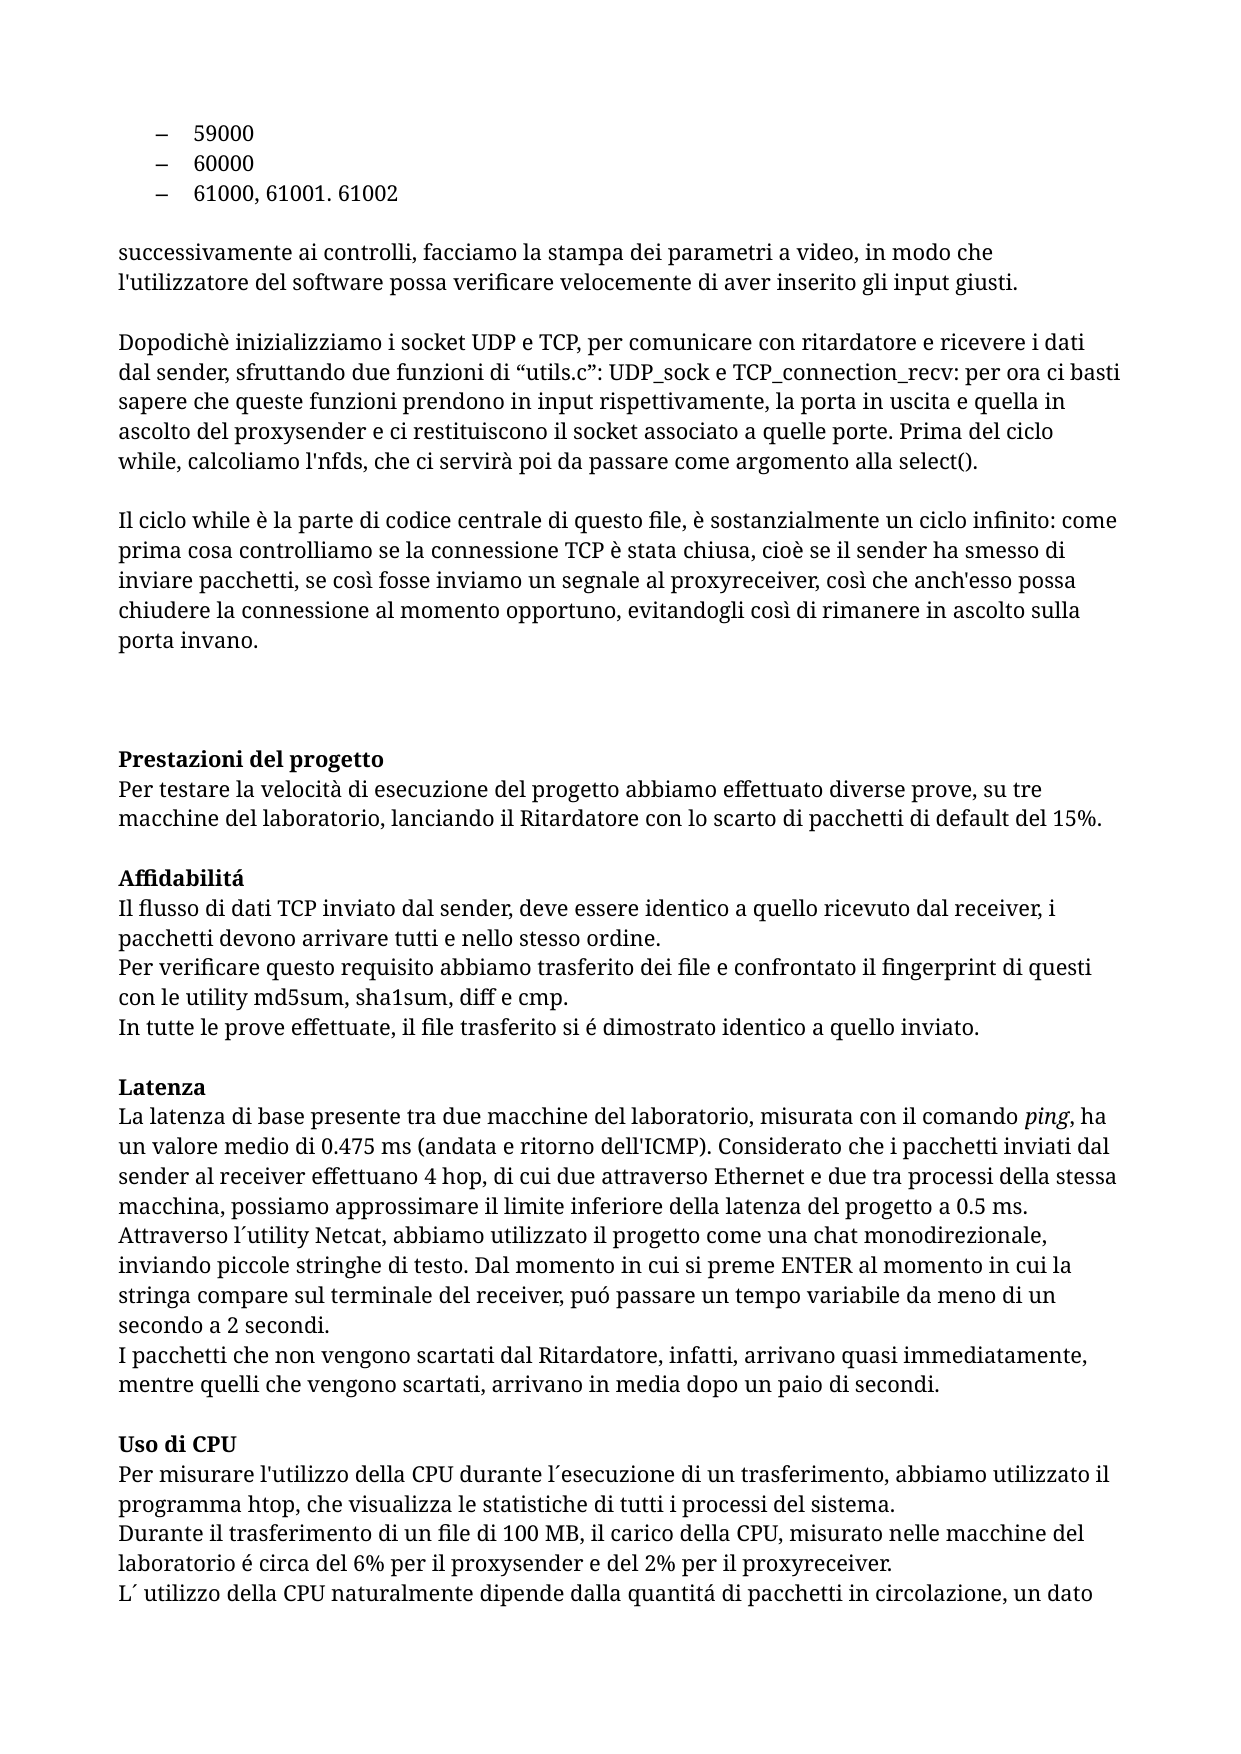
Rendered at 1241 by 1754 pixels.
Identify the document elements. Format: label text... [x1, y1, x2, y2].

text successivamente ai controlli, facciamo la stampa dei parametri a video, in modo che l'utilizzatore del software possa verificare velocemente di aver inserito gli input giusti. [118, 237, 1122, 297]
text In tutte le prove effettuate, il file trasferito si é dimostrato identico a quello inviato. [118, 1012, 1122, 1042]
list 59000 [156, 118, 1122, 148]
text Uso di CPU [118, 1429, 1122, 1459]
text L´ utilizzo della CPU naturalmente dipende dalla quantitá di pacchetti in circolazione, un dato [118, 1578, 1122, 1608]
list 61000, 61001. 61002 [156, 178, 1122, 207]
text Attraverso l´utility Netcat, abbiamo utilizzato il progetto come una chat monodirezionale, inviando piccole stringhe di testo. Dal momento in cui si preme ENTER al momento in cui la stringa compare sul terminale del receiver, puó passare un tempo variabile da meno di un secondo a 2 secondi. [118, 1220, 1122, 1339]
text Per misurare l'utilizzo della CPU durante l´esecuzione di un trasferimento, abbiamo utilizzato il programma htop, che visualizza le statistiche di tutti i processi del sistema. [118, 1459, 1122, 1518]
text Per testare la velocità di esecuzione del progetto abbiamo effettuato diverse prove, su tre macchine del laboratorio, lanciando il Ritardatore con lo scarto di pacchetti di default del 15%. [118, 773, 1122, 833]
text Per verificare questo requisito abbiamo trasferito dei file e confrontato il fingerprint di questi con le utility md5sum, sha1sum, diff e cmp. [118, 952, 1122, 1012]
text Dopodichè inizializziamo i socket UDP e TCP, per comunicare con ritardatore e ricevere i dati dal sender, sfruttando due funzioni di “utils.c”: UDP_sock e TCP_connection_recv: per ora ci basti sapere che queste funzioni prendono in input rispettivamente, la porta in uscita e quella in ascolto del proxysender e ci restituiscono il socket associato a quelle porte. Prima del ciclo while, calcoliamo l'nfds, che ci servirà poi da passare come argomento alla select(). [118, 327, 1122, 476]
text Prestazioni del progetto [118, 744, 1122, 773]
list 60000 [156, 148, 1122, 178]
text La latenza di base presente tra due macchine del laboratorio, misurata con il comando ping, ha un valore medio di 0.475 ms (andata e ritorno dell'ICMP). Considerato che i pacchetti inviati dal sender al receiver effettuano 4 hop, di cui due attraverso Ethernet e due tra processi della stessa macchina, possiamo approssimare il limite inferiore della latenza del progetto a 0.5 ms. [118, 1101, 1122, 1220]
text Il ciclo while è la parte di codice centrale di questo file, è sostanzialmente un ciclo infinito: come prima cosa controlliamo se la connessione TCP è stata chiusa, cioè se il sender ha smesso di inviare pacchetti, se così fosse inviamo un segnale al proxyreceiver, così che anch'esso possa chiudere la connessione al momento opportuno, evitandogli così di rimanere in ascolto sulla porta invano. [118, 505, 1122, 684]
text I pacchetti che non vengono scartati dal Ritardatore, infatti, arrivano quasi immediatamente, mentre quelli che vengono scartati, arrivano in media dopo un paio di secondi. [118, 1339, 1122, 1429]
text Il flusso di dati TCP inviato dal sender, deve essere identico a quello ricevuto dal receiver, i pacchetti devono arrivare tutti e nello stesso ordine. [118, 893, 1122, 952]
text Durante il trasferimento di un file di 100 MB, il carico della CPU, misurato nelle macchine del laboratorio é circa del 6% per il proxysender e del 2% per il proxyreceiver. [118, 1518, 1122, 1578]
text Affidabilitá [118, 863, 1122, 893]
text Latenza [118, 1071, 1122, 1101]
